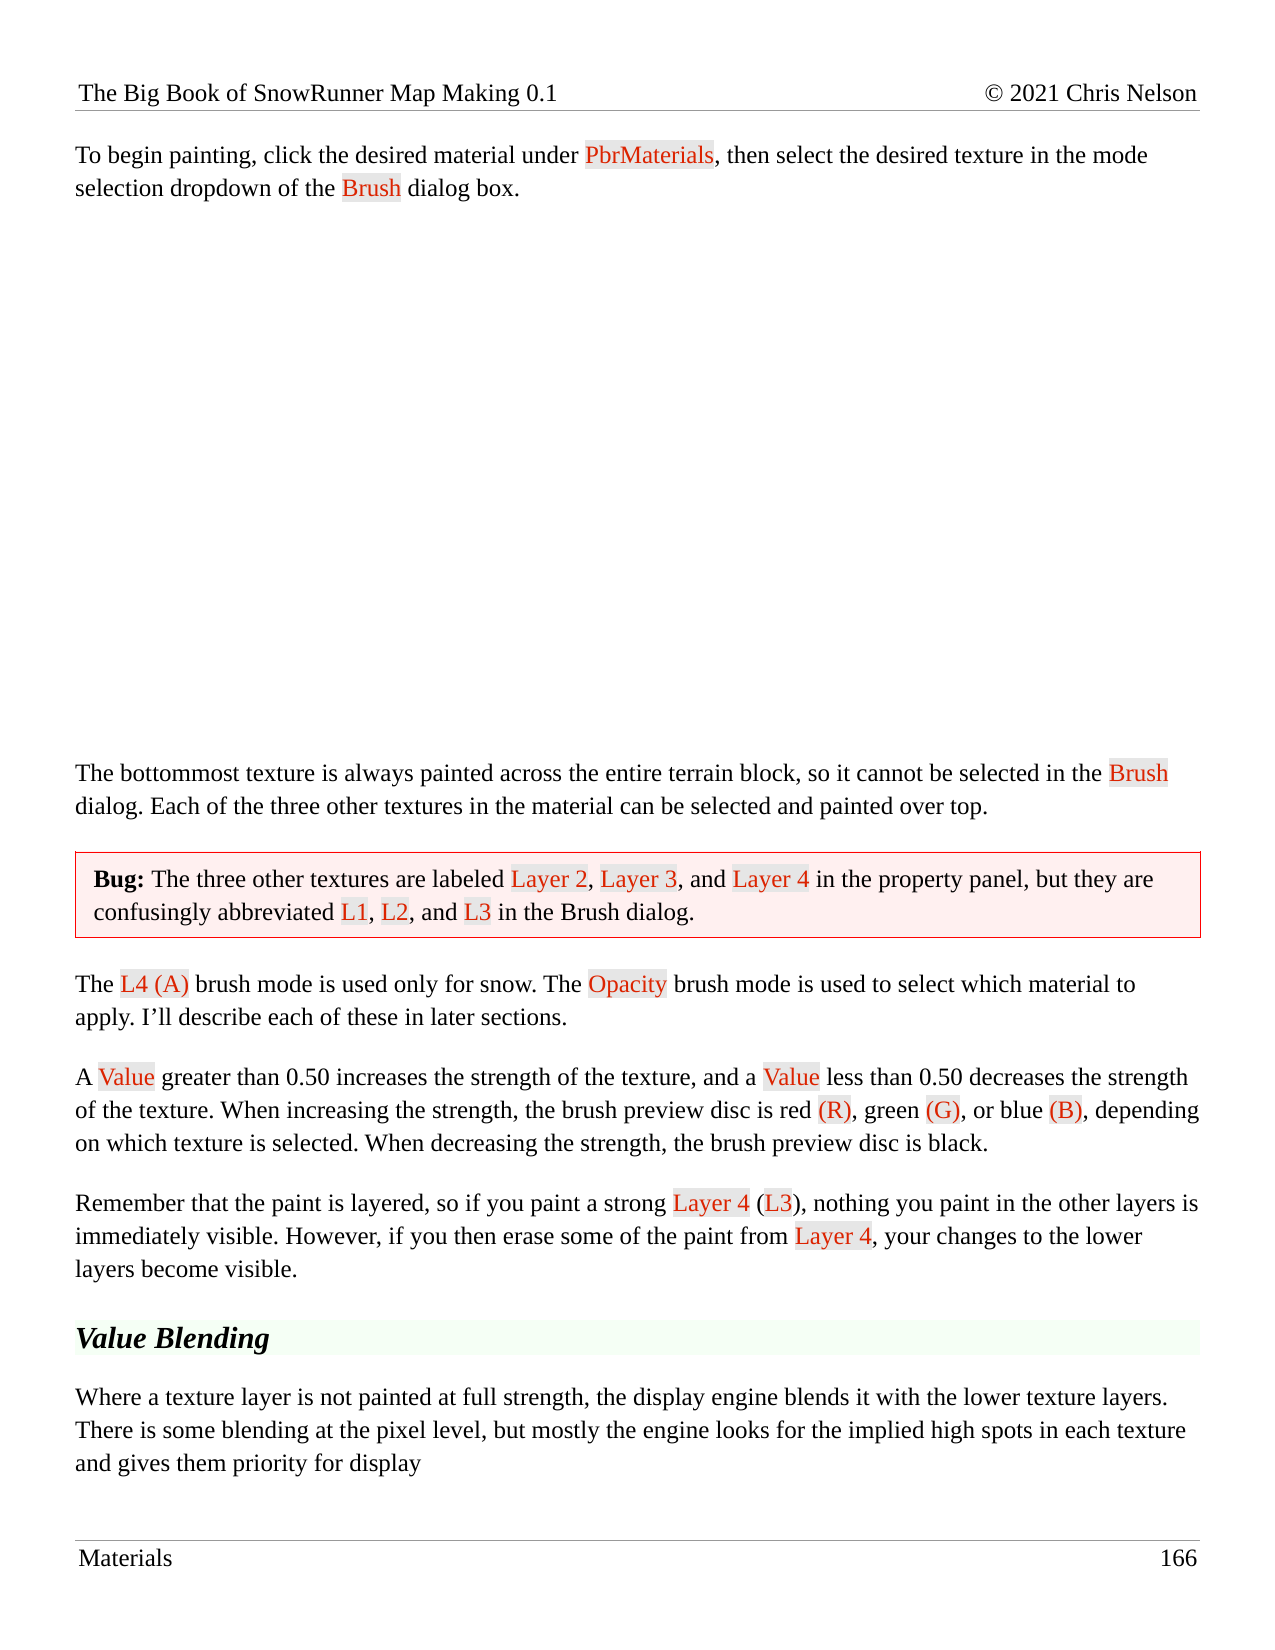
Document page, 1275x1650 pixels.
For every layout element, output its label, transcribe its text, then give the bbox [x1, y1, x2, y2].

text Where a texture layer is not painted at full strength, the display engine blends it with the lower texture layers. There is some blending at the pixel level, but mostly the engine looks for the implied high spots in each texture and gives them priority for display [75, 1382, 1200, 1477]
text A Value greater than 0.50 increases the strength of the texture, and a Value less than 0.50 decreases the strength of the texture. When increasing the strength, the brush preview disc is red (R), green (G), or blue (B), depending on which texture is selected. When decreasing the strength, the brush preview disc is black. [75, 1062, 1200, 1157]
text To begin painting, click the desired material under PbrMaterials, then select the desired texture in the mode selection dropdown of the Brush dialog box. [75, 140, 1200, 202]
subtitle Value Blending [75, 1320, 1200, 1355]
list The three other textures are labeled Layer 2, Layer 3, and Layer 4 in the property panel, but they are confusingly abbreviated L1, L2, and L3 in the Brush dialog. [76, 853, 1200, 937]
text Remember that the paint is layered, so if you paint a strong Layer 4 (L3), nothing you paint in the other layers is immediately visible. However, if you then erase some of the paint from Layer 4, your changes to the lower layers become visible. [75, 1188, 1200, 1283]
text The bottommost texture is always painted across the entire terrain block, so it cannot be selected in the Brush dialog. Each of the three other textures in the material can be selected and painted over top. [75, 758, 1200, 820]
text The L4 (A) brush mode is used only for snow. The Opacity brush mode is used to select which material to apply. I’ll describe each of these in later sections. [75, 969, 1200, 1031]
